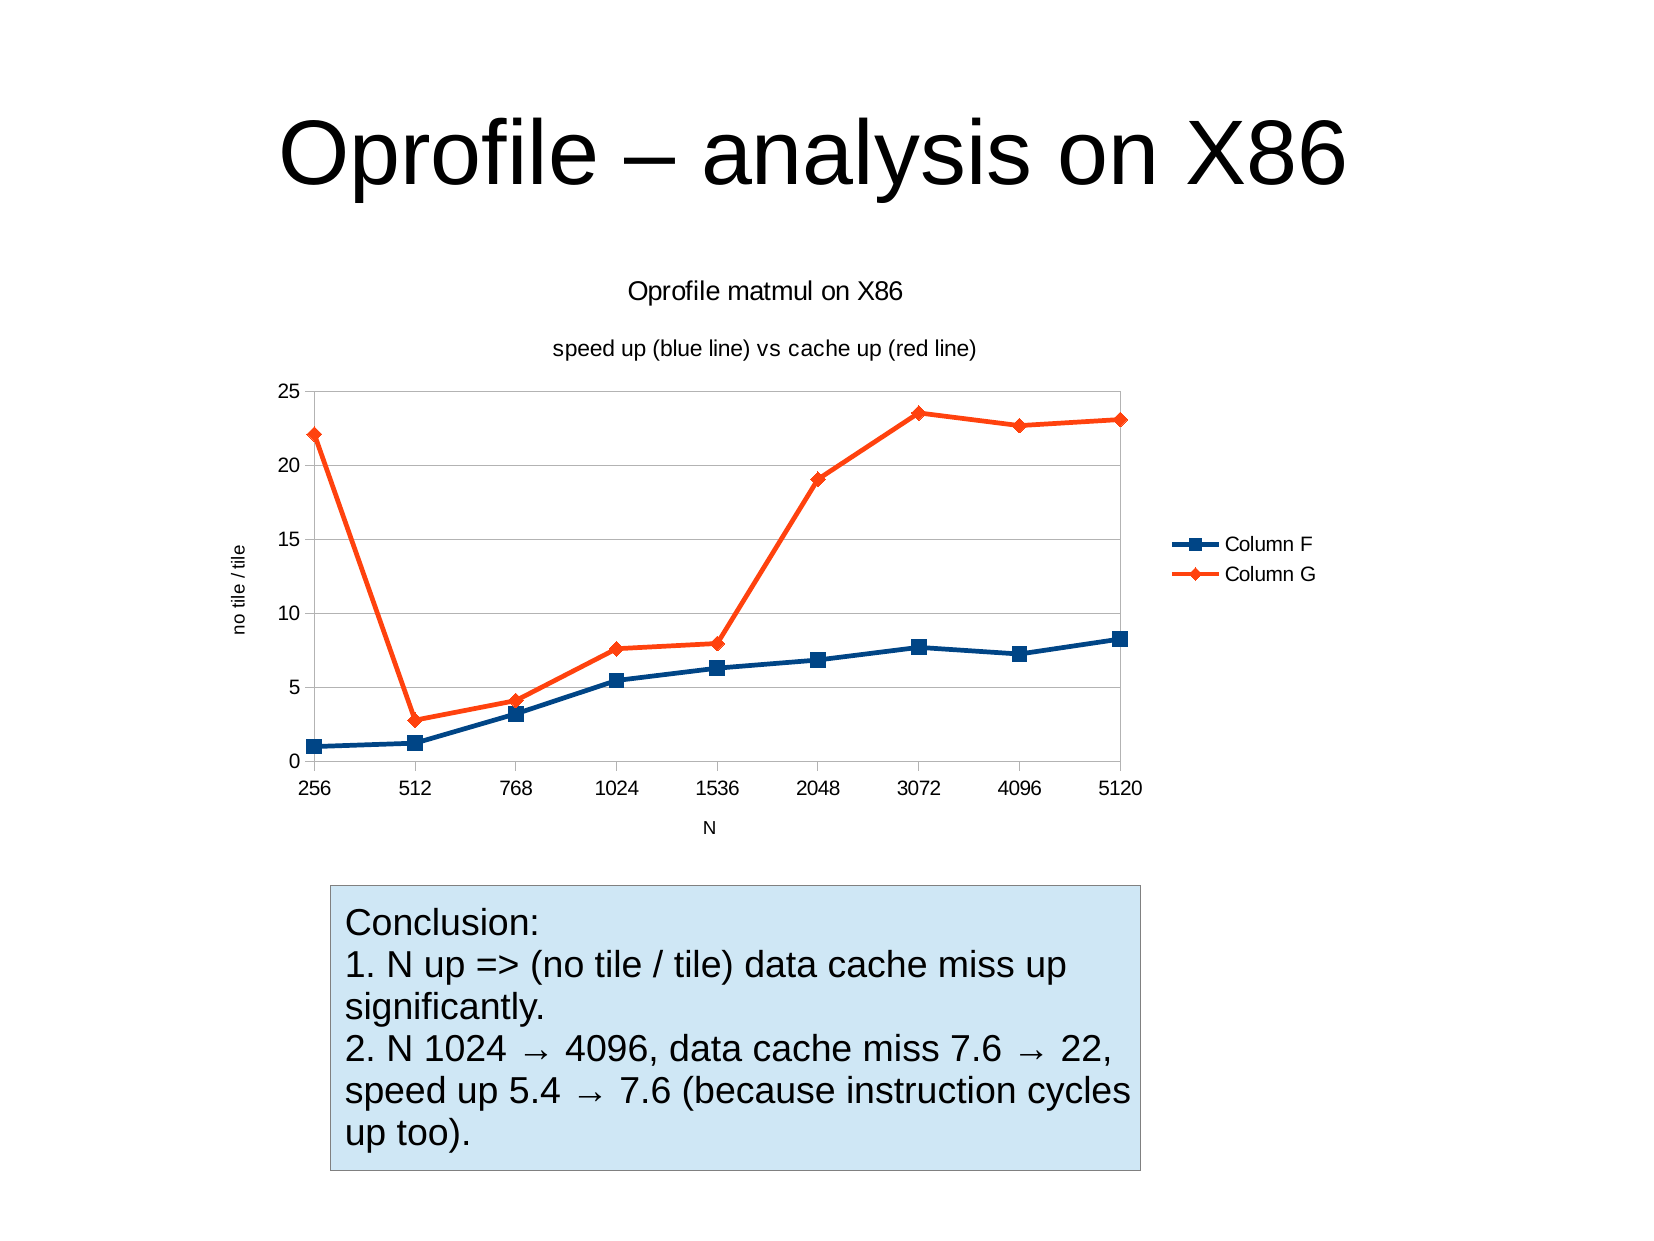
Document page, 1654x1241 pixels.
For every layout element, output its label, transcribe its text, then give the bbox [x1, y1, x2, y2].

title Oprofile – analysis on X86 [82, 49, 1571, 257]
chart [195, 248, 1336, 871]
text_box Conclusion: 1. N up => (no tile / tile) data cache miss up significantly. 2. N 1024 → 4096, data cache miss 7.6 → 22, speed up 5.4 → 7.6 (because instruction cycles up too). [330, 885, 1141, 1171]
